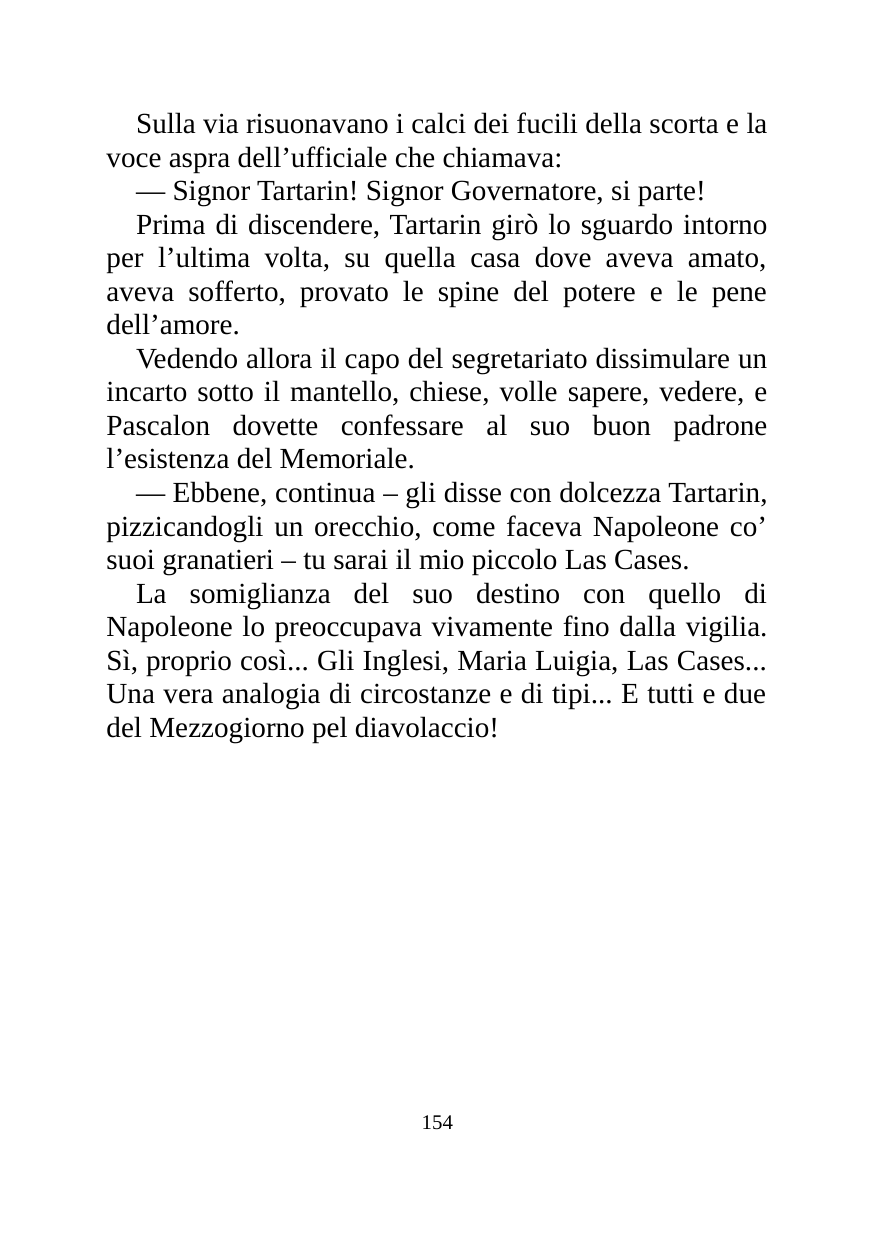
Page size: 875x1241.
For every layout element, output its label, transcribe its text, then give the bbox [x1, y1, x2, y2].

text — Signor Tartarin! Signor Governatore, si parte! [106, 173, 768, 207]
text — Ebbene, continua – gli disse con dolcezza Tartarin, pizzicandogli un orecchio, come faceva Napoleone co’ suoi granatieri – tu sarai il mio piccolo Las Cases. [106, 475, 768, 576]
text Sulla via risuonavano i calci dei fucili della scorta e la voce aspra dell’ufficiale che chiamava: [106, 106, 768, 173]
text Vedendo allora il capo del segretariato dissimulare un incarto sotto il mantello, chiese, volle sapere, vedere, e Pascalon dovette confessare al suo buon padrone l’esistenza del Memoriale. [106, 341, 768, 475]
text Prima di discendere, Tartarin girò lo sguardo intorno per l’ultima volta, su quella casa dove aveva amato, aveva sofferto, provato le spine del potere e le pene dell’amore. [106, 207, 768, 341]
text La somiglianza del suo destino con quello di Napoleone lo preoccupava vivamente fino dalla vigilia. Sì, proprio così... Gli Inglesi, Maria Luigia, Las Cases... Una vera analogia di circostanze e di tipi... E tutti e due del Mezzogiorno pel diavolaccio! [106, 576, 768, 743]
